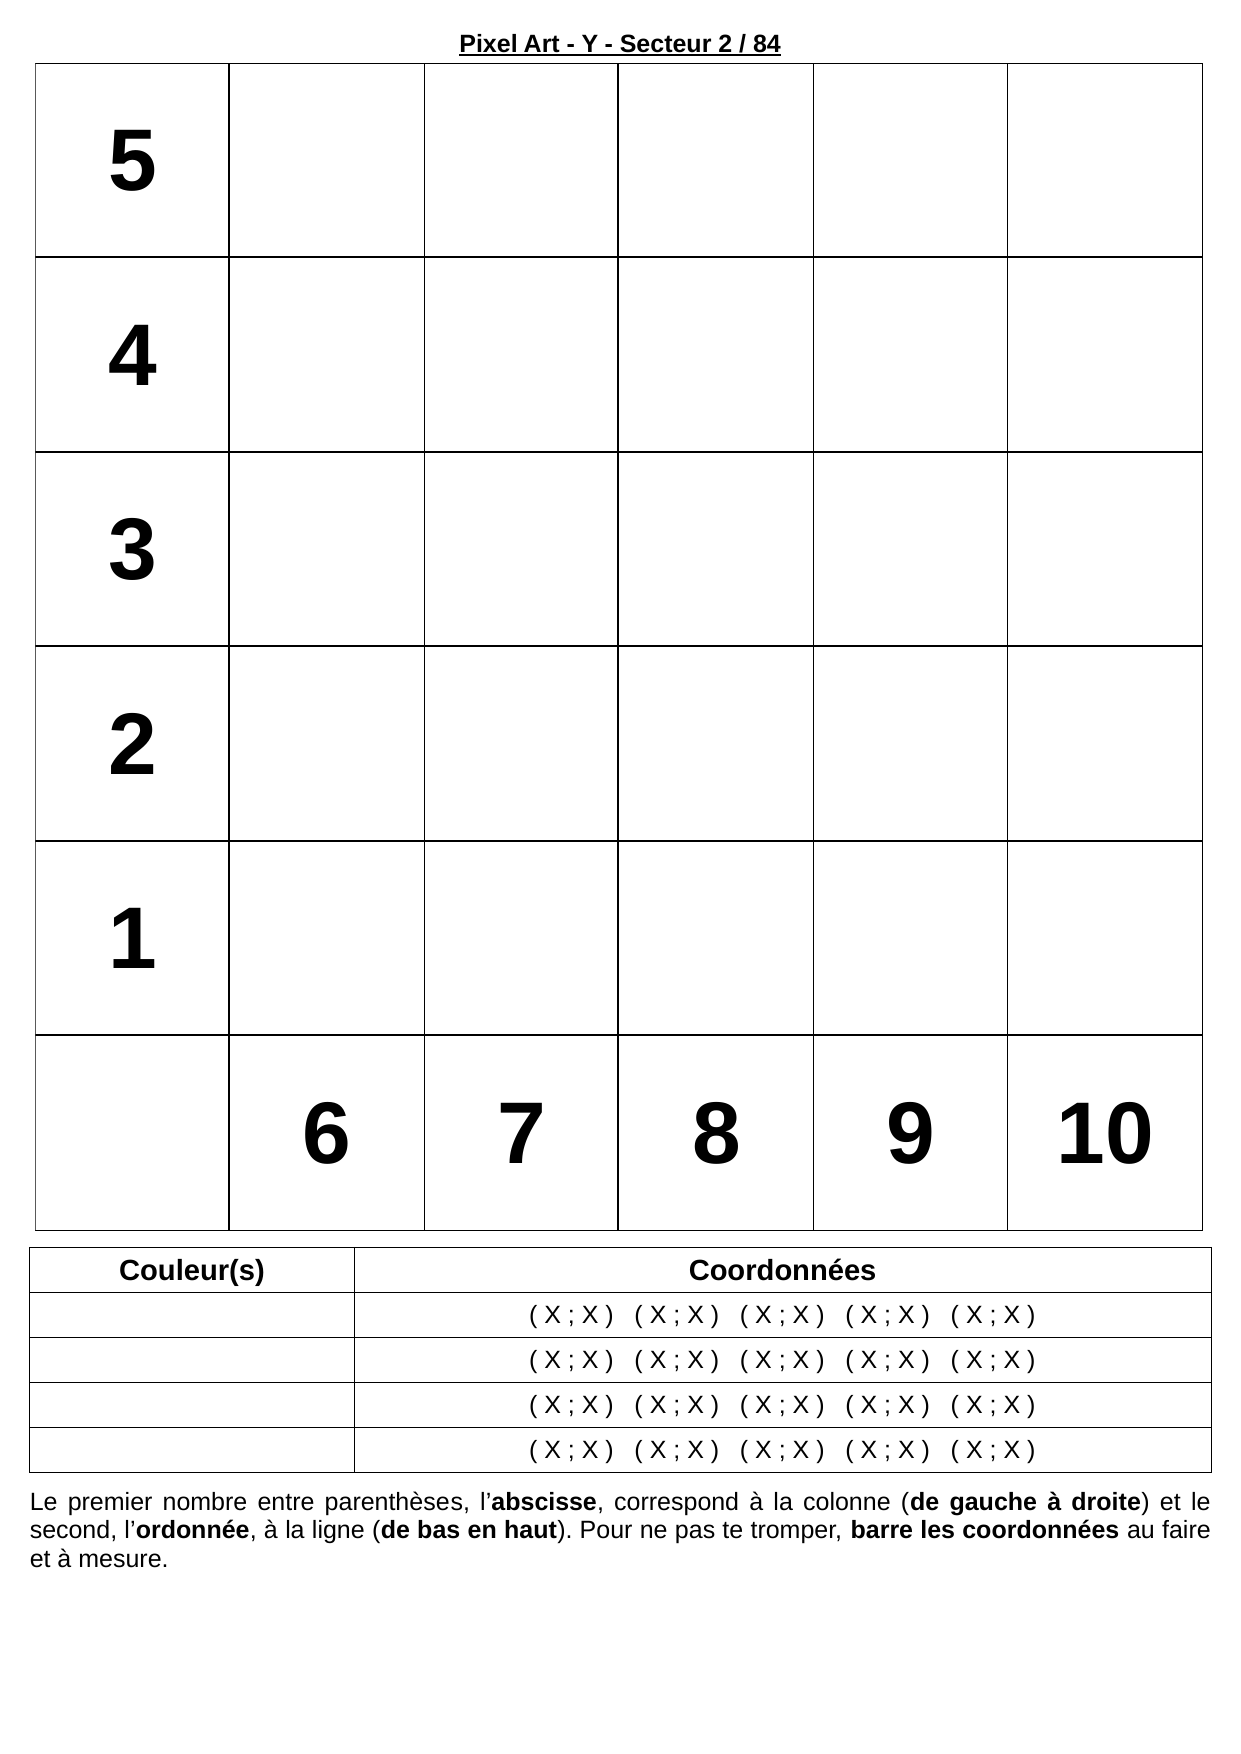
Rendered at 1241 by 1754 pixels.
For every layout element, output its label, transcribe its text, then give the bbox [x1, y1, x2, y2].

text Pixel Art - Y - Secteur 2 / 84 [29, 29, 1211, 58]
table_cell [30, 1338, 354, 1382]
table_cell ( X ; X ) ( X ; X ) ( X ; X ) ( X ; X ) ( X ; X ) [355, 1338, 1211, 1382]
table_cell [30, 1428, 354, 1472]
table_cell ( X ; X ) ( X ; X ) ( X ; X ) ( X ; X ) ( X ; X ) [355, 1428, 1211, 1472]
table_cell [30, 1383, 354, 1427]
table_header Coordonnées [355, 1248, 1211, 1292]
table_cell [30, 1293, 354, 1337]
table_cell ( X ; X ) ( X ; X ) ( X ; X ) ( X ; X ) ( X ; X ) [355, 1293, 1211, 1337]
table_header Couleur(s) [30, 1248, 354, 1292]
table_cell ( X ; X ) ( X ; X ) ( X ; X ) ( X ; X ) ( X ; X ) [355, 1383, 1211, 1427]
text Le premier nombre entre parenthèses, l’abscisse, correspond à la colonne (de gauche à droite) et le second, l’ordonnée, à la ligne (de bas en haut). Pour ne pas te tromper, barre les coordonnées au faire et à mesure. [29, 1487, 1211, 1573]
